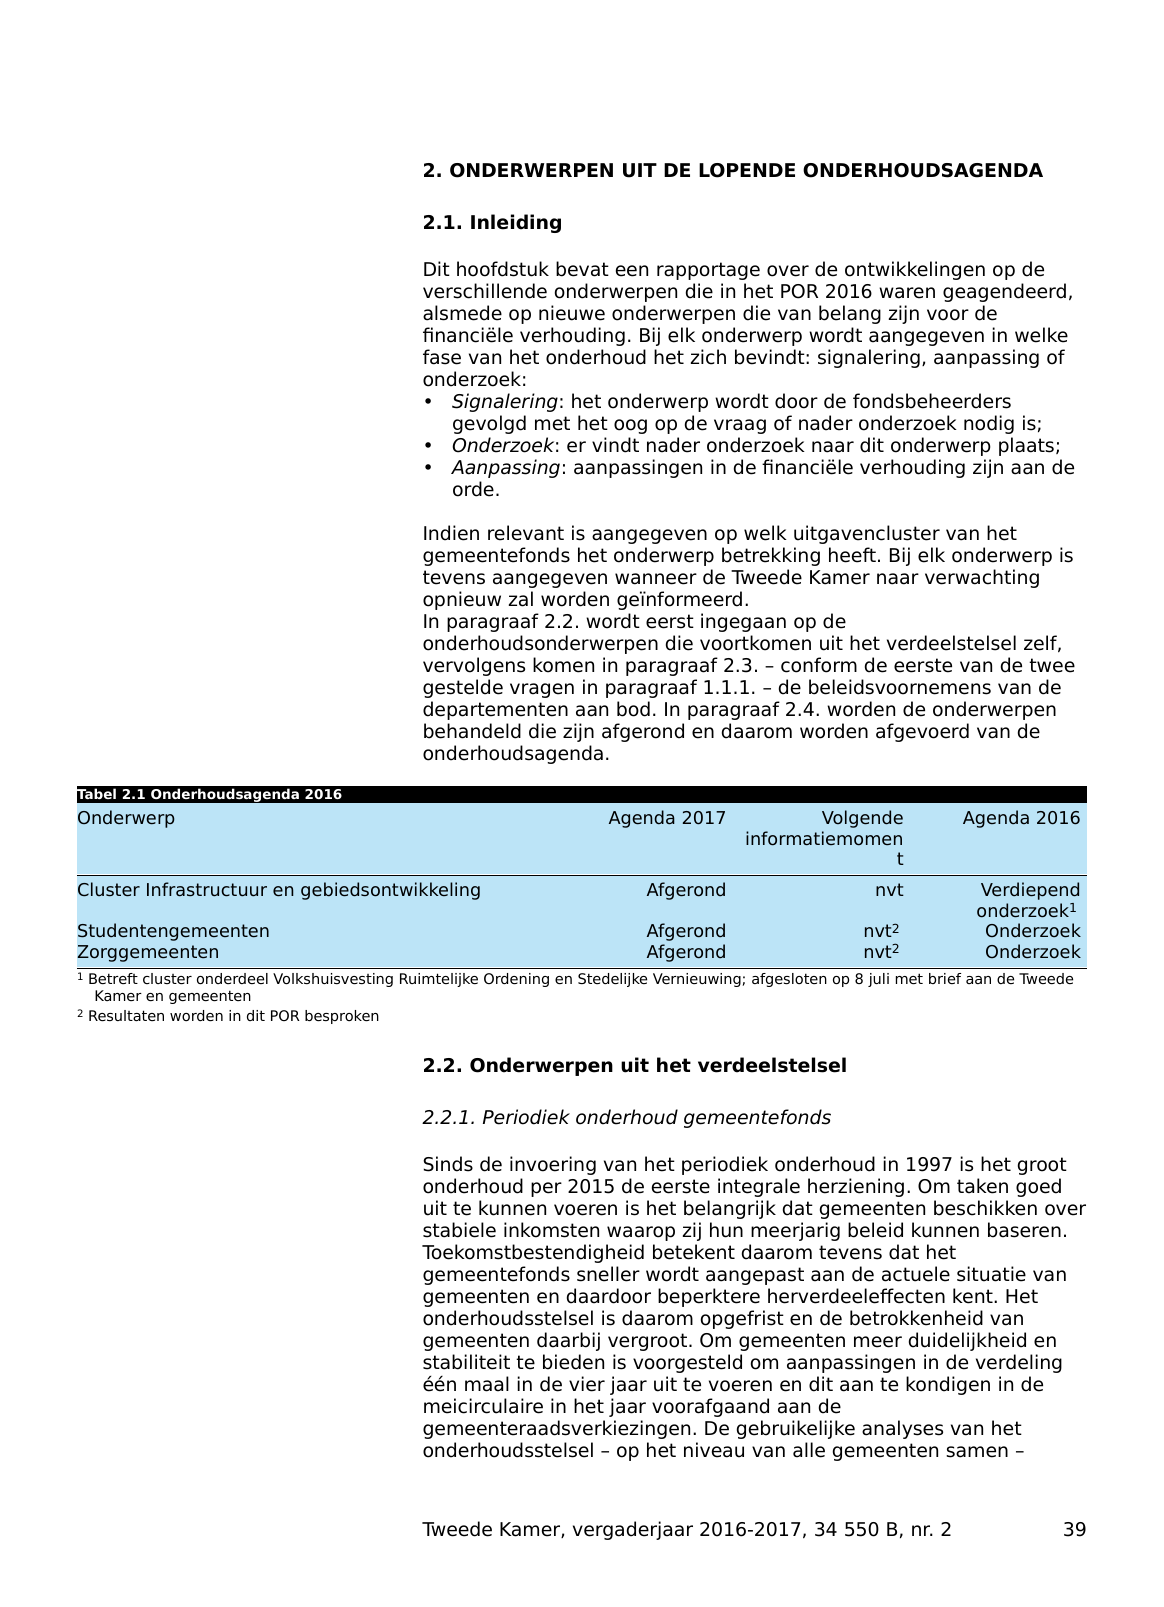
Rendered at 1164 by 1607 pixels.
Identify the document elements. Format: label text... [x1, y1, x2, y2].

subtitle 2.1. Inleiding [422, 212, 1087, 234]
table_header Tabel 2.1 Onderhoudsagenda 2016 [77, 786, 1087, 802]
table_cell Studentengemeenten [77, 921, 555, 942]
table_cell Onderzoek [909, 921, 1087, 942]
table_cell Agenda 2017 [555, 803, 732, 874]
text • Aanpassing: aanpassingen in de financiële verhouding zijn aan de orde. [422, 457, 1087, 501]
table_cell nvt [732, 876, 909, 921]
table_cell 1 Betreft cluster onderdeel Volkshuisvesting Ruimtelijke Ordening en Stedelijke Vernieuwing; afgesloten op 8 juli met brief aan de Tweede Kamer en gemeenten 2 Resultaten worden in dit POR besproken [77, 969, 1087, 1025]
text In paragraaf 2.2. wordt eerst ingegaan op de onderhoudsonderwerpen die voortkomen uit het verdeelstelsel zelf, vervolgens komen in paragraaf 2.3. – conform de eerste van de twee gestelde vragen in paragraaf 1.1.1. – de beleidsvoornemens van de departementen aan bod. In paragraaf 2.4. worden de onderwerpen behandeld die zijn afgerond en daarom worden afgevoerd van de onderhoudsagenda. [422, 611, 1087, 764]
table_cell Cluster Infrastructuur en gebiedsontwikkeling [77, 876, 555, 921]
table_cell Onderwerp [77, 803, 555, 874]
table_cell Verdiepend onderzoek1 [909, 876, 1087, 921]
table_cell Zorggemeenten [77, 942, 555, 967]
text • Signalering: het onderwerp wordt door de fondsbeheerders gevolgd met het oog op de vraag of nader onderzoek nodig is; [422, 391, 1087, 435]
text • Onderzoek: er vindt nader onderzoek naar dit onderwerp plaats; [422, 435, 1087, 457]
table_cell nvt2 [732, 921, 909, 942]
table_cell Onderzoek [909, 942, 1087, 967]
table_cell Afgerond [555, 942, 732, 967]
table_cell nvt2 [732, 942, 909, 967]
subtitle 2.2. Onderwerpen uit het verdeelstelsel [422, 1055, 1087, 1077]
subtitle 2. ONDERWERPEN UIT DE LOPENDE ONDERHOUDSAGENDA [422, 160, 1087, 182]
subtitle 2.2.1. Periodiek onderhoud gemeentefonds [422, 1107, 1087, 1129]
text Indien relevant is aangegeven op welk uitgavencluster van het gemeentefonds het onderwerp betrekking heeft. Bij elk onderwerp is tevens aangegeven wanneer de Tweede Kamer naar verwachting opnieuw zal worden geïnformeerd. [422, 523, 1087, 611]
table_cell Afgerond [555, 921, 732, 942]
text Dit hoofdstuk bevat een rapportage over de ontwikkelingen op de verschillende onderwerpen die in het POR 2016 waren geagendeerd, alsmede op nieuwe onderwerpen die van belang zijn voor de financiële verhouding. Bij elk onderwerp wordt aangegeven in welke fase van het onderhoud het zich bevindt: signalering, aanpassing of onderzoek: [422, 259, 1087, 391]
table_cell Agenda 2016 [909, 803, 1087, 874]
table_cell Afgerond [555, 876, 732, 921]
text Sinds de invoering van het periodiek onderhoud in 1997 is het groot onderhoud per 2015 de eerste integrale herziening. Om taken goed uit te kunnen voeren is het belangrijk dat gemeenten beschikken over stabiele inkomsten waarop zij hun meerjarig beleid kunnen baseren. Toekomstbestendigheid betekent daarom tevens dat het gemeentefonds sneller wordt aangepast aan de actuele situatie van gemeenten en daardoor beperktere herverdeeleffecten kent. Het onderhoudsstelsel is daarom opgefrist en de betrokkenheid van gemeenten daarbij vergroot. Om gemeenten meer duidelijkheid en stabiliteit te bieden is voorgesteld om aanpassingen in de verdeling één maal in de vier jaar uit te voeren en dit aan te kondigen in de meicirculaire in het jaar voorafgaand aan de gemeenteraadsverkiezingen. De gebruikelijke analyses van het onderhoudsstelsel – op het niveau van alle gemeenten samen – [422, 1154, 1087, 1462]
table_cell Volgende informatiemoment [732, 803, 909, 874]
